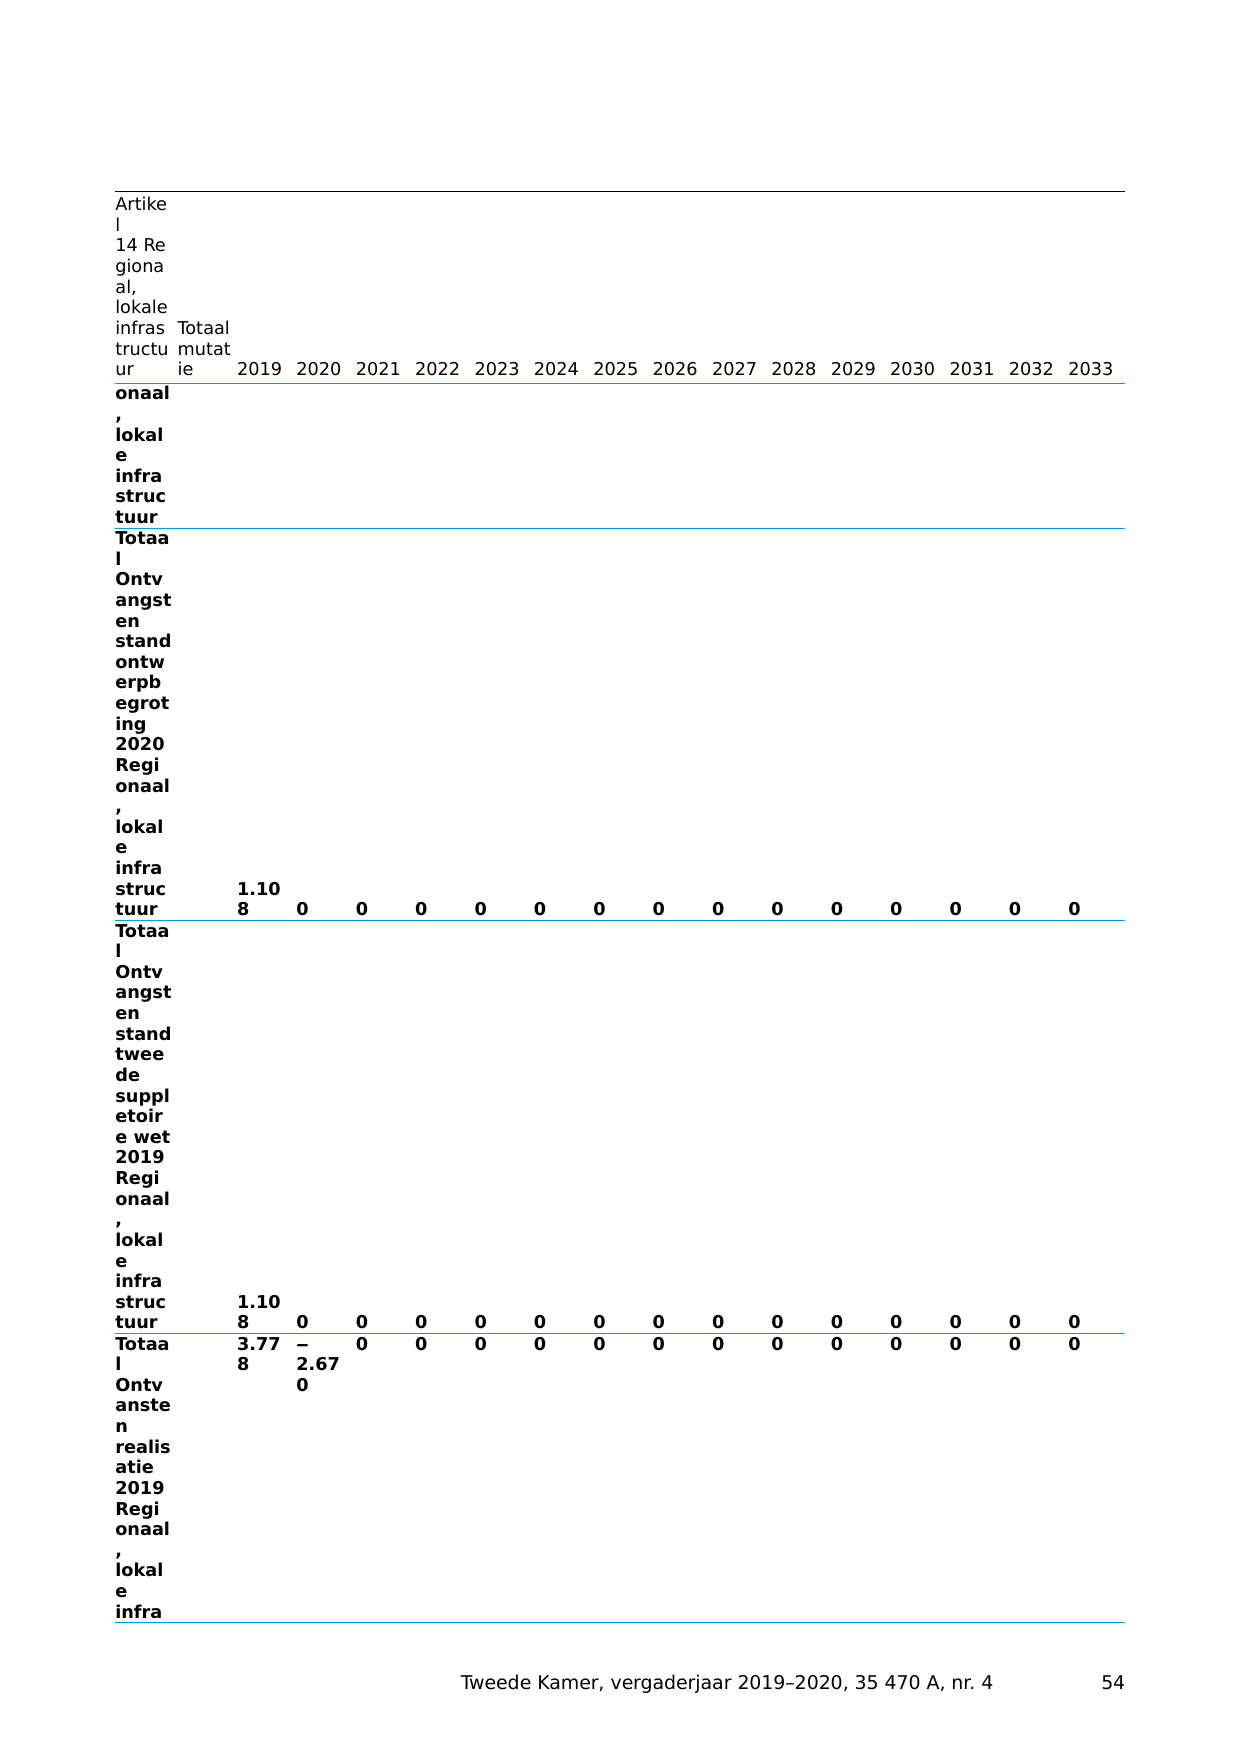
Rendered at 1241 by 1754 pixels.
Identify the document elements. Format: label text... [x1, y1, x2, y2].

table_cell 0 [768, 529, 828, 920]
table_header 2027 [709, 192, 768, 383]
table_cell [234, 384, 293, 528]
table_cell 0 [709, 1334, 768, 1622]
table_cell [590, 384, 649, 528]
table_cell 0 [1065, 1334, 1125, 1622]
table_header 2026 [650, 192, 709, 383]
table_cell [293, 384, 353, 528]
table_cell 0 [1006, 921, 1065, 1333]
table_cell [709, 384, 768, 528]
table_cell 0 [412, 921, 471, 1333]
table_header 2031 [946, 192, 1006, 383]
table_cell 0 [650, 529, 709, 920]
table_header 2024 [531, 192, 590, 383]
table_header 2033 [1065, 192, 1125, 383]
table_cell 0 [412, 529, 471, 920]
table_cell [412, 384, 471, 528]
table_cell 0 [471, 921, 531, 1333]
table_cell 0 [887, 1334, 946, 1622]
table_cell 1.108 [234, 921, 293, 1333]
table_header 2029 [828, 192, 887, 383]
table_header Totaal mutatie [175, 192, 234, 383]
table_cell 0 [531, 921, 590, 1333]
table_header 2023 [471, 192, 531, 383]
table_cell 1.108 [234, 529, 293, 920]
table_cell [531, 384, 590, 528]
table_cell [828, 384, 887, 528]
table_cell 0 [1006, 529, 1065, 920]
table_cell [175, 921, 234, 1333]
table_cell 0 [828, 1334, 887, 1622]
table_cell [175, 384, 234, 528]
table_cell 0 [709, 921, 768, 1333]
table_cell 0 [887, 529, 946, 920]
table_header 2021 [353, 192, 412, 383]
table_header Artikel 14 Regionaal, lokale infrastructuur [115, 192, 174, 383]
table_cell 0 [293, 921, 353, 1333]
table_header 2032 [1006, 192, 1065, 383]
table_cell 0 [1006, 1334, 1065, 1622]
table_cell [1065, 384, 1125, 528]
table_cell 0 [946, 529, 1006, 920]
table_cell 0 [353, 529, 412, 920]
table_cell 0 [709, 529, 768, 920]
table_cell 0 [531, 1334, 590, 1622]
table_header 2019 [234, 192, 293, 383]
table_header 2030 [887, 192, 946, 383]
table_cell onaal, lokale infrastructuur [115, 384, 174, 528]
table_header 2022 [412, 192, 471, 383]
table_cell 0 [828, 529, 887, 920]
table_cell 0 [650, 921, 709, 1333]
table_cell [650, 384, 709, 528]
table_cell [471, 384, 531, 528]
table_cell 0 [946, 1334, 1006, 1622]
table_cell 0 [1065, 529, 1125, 920]
table_cell [1006, 384, 1065, 528]
table_cell 0 [768, 1334, 828, 1622]
table_cell [887, 384, 946, 528]
table_cell [768, 384, 828, 528]
table_cell 0 [353, 921, 412, 1333]
table_cell 0 [353, 1334, 412, 1622]
table_cell 0 [531, 529, 590, 920]
table_cell 3.778 [234, 1334, 293, 1622]
table_cell [175, 1334, 234, 1622]
table_cell 0 [412, 1334, 471, 1622]
table_cell 0 [471, 529, 531, 920]
table_cell Totaal Ontvangsten stand tweede suppletoire wet 2019 Regionaal, lokale infrastructuur [115, 921, 174, 1333]
table_cell Totaal Ontvangsten stand ontwerpbegroting 2020 Regionaal, lokale infrastructuur [115, 529, 174, 920]
table_cell [353, 384, 412, 528]
table_cell 0 [828, 921, 887, 1333]
table_cell 0 [1065, 921, 1125, 1333]
table_cell ‒ 2.670 [293, 1334, 353, 1622]
table_cell 0 [887, 921, 946, 1333]
table_cell 0 [650, 1334, 709, 1622]
table_cell 0 [471, 1334, 531, 1622]
table_cell 0 [590, 1334, 649, 1622]
table_cell 0 [946, 921, 1006, 1333]
table_cell 0 [590, 529, 649, 920]
table_header 2028 [768, 192, 828, 383]
table_cell 0 [590, 921, 649, 1333]
table_cell 0 [768, 921, 828, 1333]
table_header 2020 [293, 192, 353, 383]
table_cell 0 [293, 529, 353, 920]
table_header 2025 [590, 192, 649, 383]
table_cell [175, 529, 234, 920]
table_cell [946, 384, 1006, 528]
table_cell Totaal Ontvansten realisatie 2019 Regionaal, lokale infra [115, 1334, 174, 1622]
